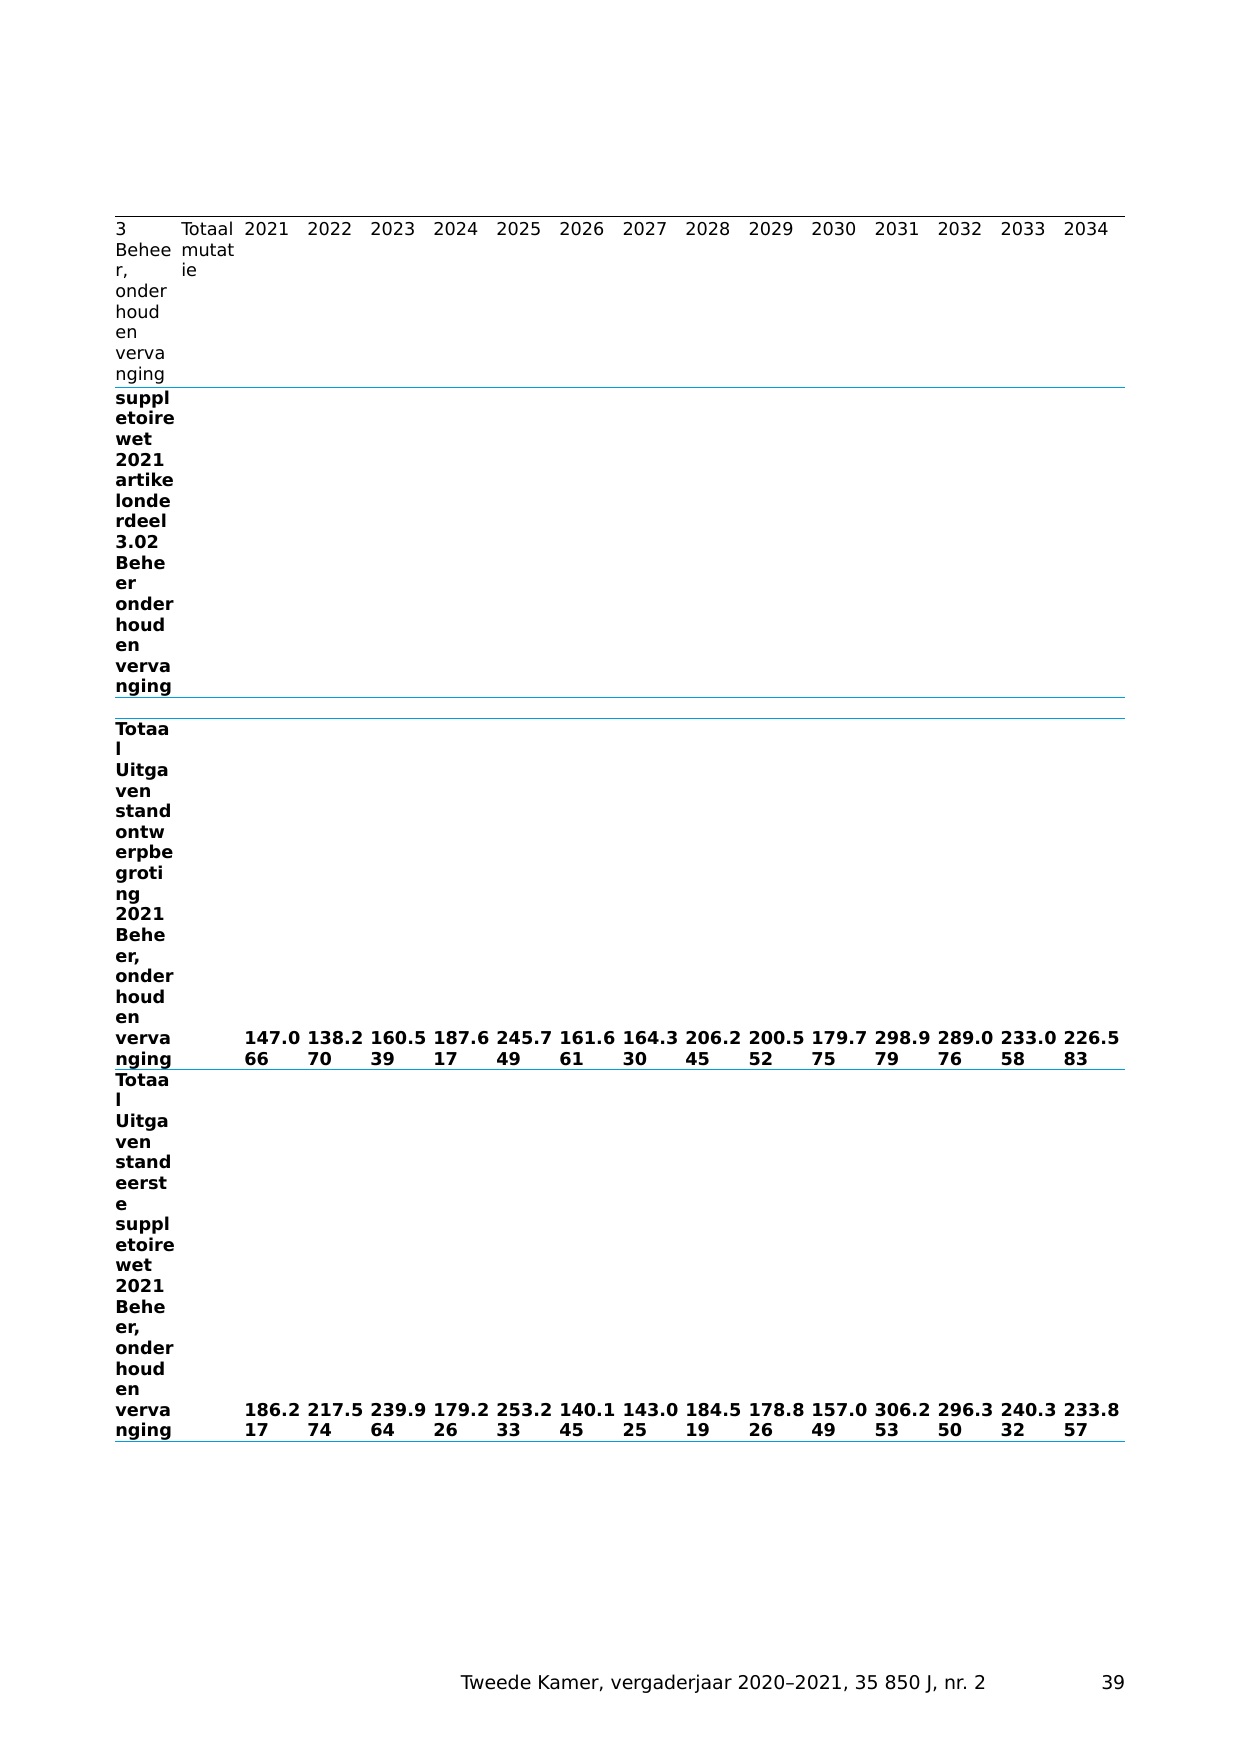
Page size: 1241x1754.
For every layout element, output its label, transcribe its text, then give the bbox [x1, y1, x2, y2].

table_cell [367, 698, 430, 718]
table_cell 179.226 [430, 1070, 493, 1441]
table_cell [745, 388, 808, 697]
table_cell [934, 698, 997, 718]
table_cell [493, 698, 556, 718]
table_cell 2029 [745, 217, 808, 387]
table_cell [808, 388, 871, 697]
table_cell [1060, 698, 1125, 718]
table_cell [178, 388, 241, 697]
table_cell [682, 698, 745, 718]
table_cell 2026 [556, 217, 619, 387]
table_cell 143.025 [619, 1070, 682, 1441]
table_cell 138.270 [304, 719, 367, 1069]
table_cell 3 Beheer, onderhoud en vervanging [115, 217, 178, 387]
table_cell 206.245 [682, 719, 745, 1069]
table_cell 147.066 [241, 719, 304, 1069]
table_cell [556, 388, 619, 697]
table_cell [619, 698, 682, 718]
table_cell 289.076 [934, 719, 997, 1069]
table_cell [745, 698, 808, 718]
table_cell 2023 [367, 217, 430, 387]
table_cell 2032 [934, 217, 997, 387]
table_cell 2024 [430, 217, 493, 387]
table_cell [304, 698, 367, 718]
table_cell [934, 388, 997, 697]
table_cell 184.519 [682, 1070, 745, 1441]
table_cell [241, 388, 304, 697]
table_cell [998, 388, 1060, 697]
table_cell 298.979 [871, 719, 934, 1069]
table_cell [619, 388, 682, 697]
table_cell 2031 [871, 217, 934, 387]
table_cell [682, 388, 745, 697]
table_cell Totaal mutatie [178, 217, 241, 387]
table_cell 233.857 [1060, 1070, 1125, 1441]
table_cell 187.617 [430, 719, 493, 1069]
table_cell 245.749 [493, 719, 556, 1069]
table_cell 178.826 [745, 1070, 808, 1441]
table_cell 240.332 [998, 1070, 1060, 1441]
table_cell [808, 698, 871, 718]
table_cell [556, 698, 619, 718]
table_cell 2027 [619, 217, 682, 387]
table_cell 239.964 [367, 1070, 430, 1441]
table_cell 179.775 [808, 719, 871, 1069]
table_cell 226.583 [1060, 719, 1125, 1069]
table_cell 253.233 [493, 1070, 556, 1441]
table_cell [1060, 388, 1125, 697]
table_cell [241, 698, 304, 718]
table_cell 161.661 [556, 719, 619, 1069]
table_cell [178, 719, 241, 1069]
table_cell suppletoire wet 2021 artikelonderdeel 3.02 Beheer onderhoud en vervanging [115, 388, 178, 697]
table_cell 217.574 [304, 1070, 367, 1441]
table_cell 157.049 [808, 1070, 871, 1441]
table_header Artikel 3 Beheer, onderhoud en vervanging [115, 191, 1125, 216]
table_cell 2028 [682, 217, 745, 387]
table_cell 2022 [304, 217, 367, 387]
table_cell 160.539 [367, 719, 430, 1069]
table_cell 186.217 [241, 1070, 304, 1441]
table_cell [430, 388, 493, 697]
table_cell [430, 698, 493, 718]
table_cell 2025 [493, 217, 556, 387]
table_cell 2030 [808, 217, 871, 387]
table_cell [178, 698, 241, 718]
table_cell [367, 388, 430, 697]
table_cell [998, 698, 1060, 718]
table_cell 233.058 [998, 719, 1060, 1069]
table_cell [493, 388, 556, 697]
table_cell 140.145 [556, 1070, 619, 1441]
table_cell [178, 1070, 241, 1441]
table_cell 306.253 [871, 1070, 934, 1441]
table_cell 296.350 [934, 1070, 997, 1441]
table_cell 164.330 [619, 719, 682, 1069]
table_cell [304, 388, 367, 697]
table_cell 200.552 [745, 719, 808, 1069]
table_cell [115, 698, 178, 718]
table_cell Totaal Uitgaven stand ontwerpbegroting 2021 Beheer, onderhoud en vervanging [115, 719, 178, 1069]
table_cell 2021 [241, 217, 304, 387]
table_cell 2033 [998, 217, 1060, 387]
table_cell Totaal Uitgaven stand eerste suppletoire wet 2021 Beheer, onderhoud en vervanging [115, 1070, 178, 1441]
table_cell [871, 698, 934, 718]
table_cell 2034 [1060, 217, 1125, 387]
table_cell [871, 388, 934, 697]
